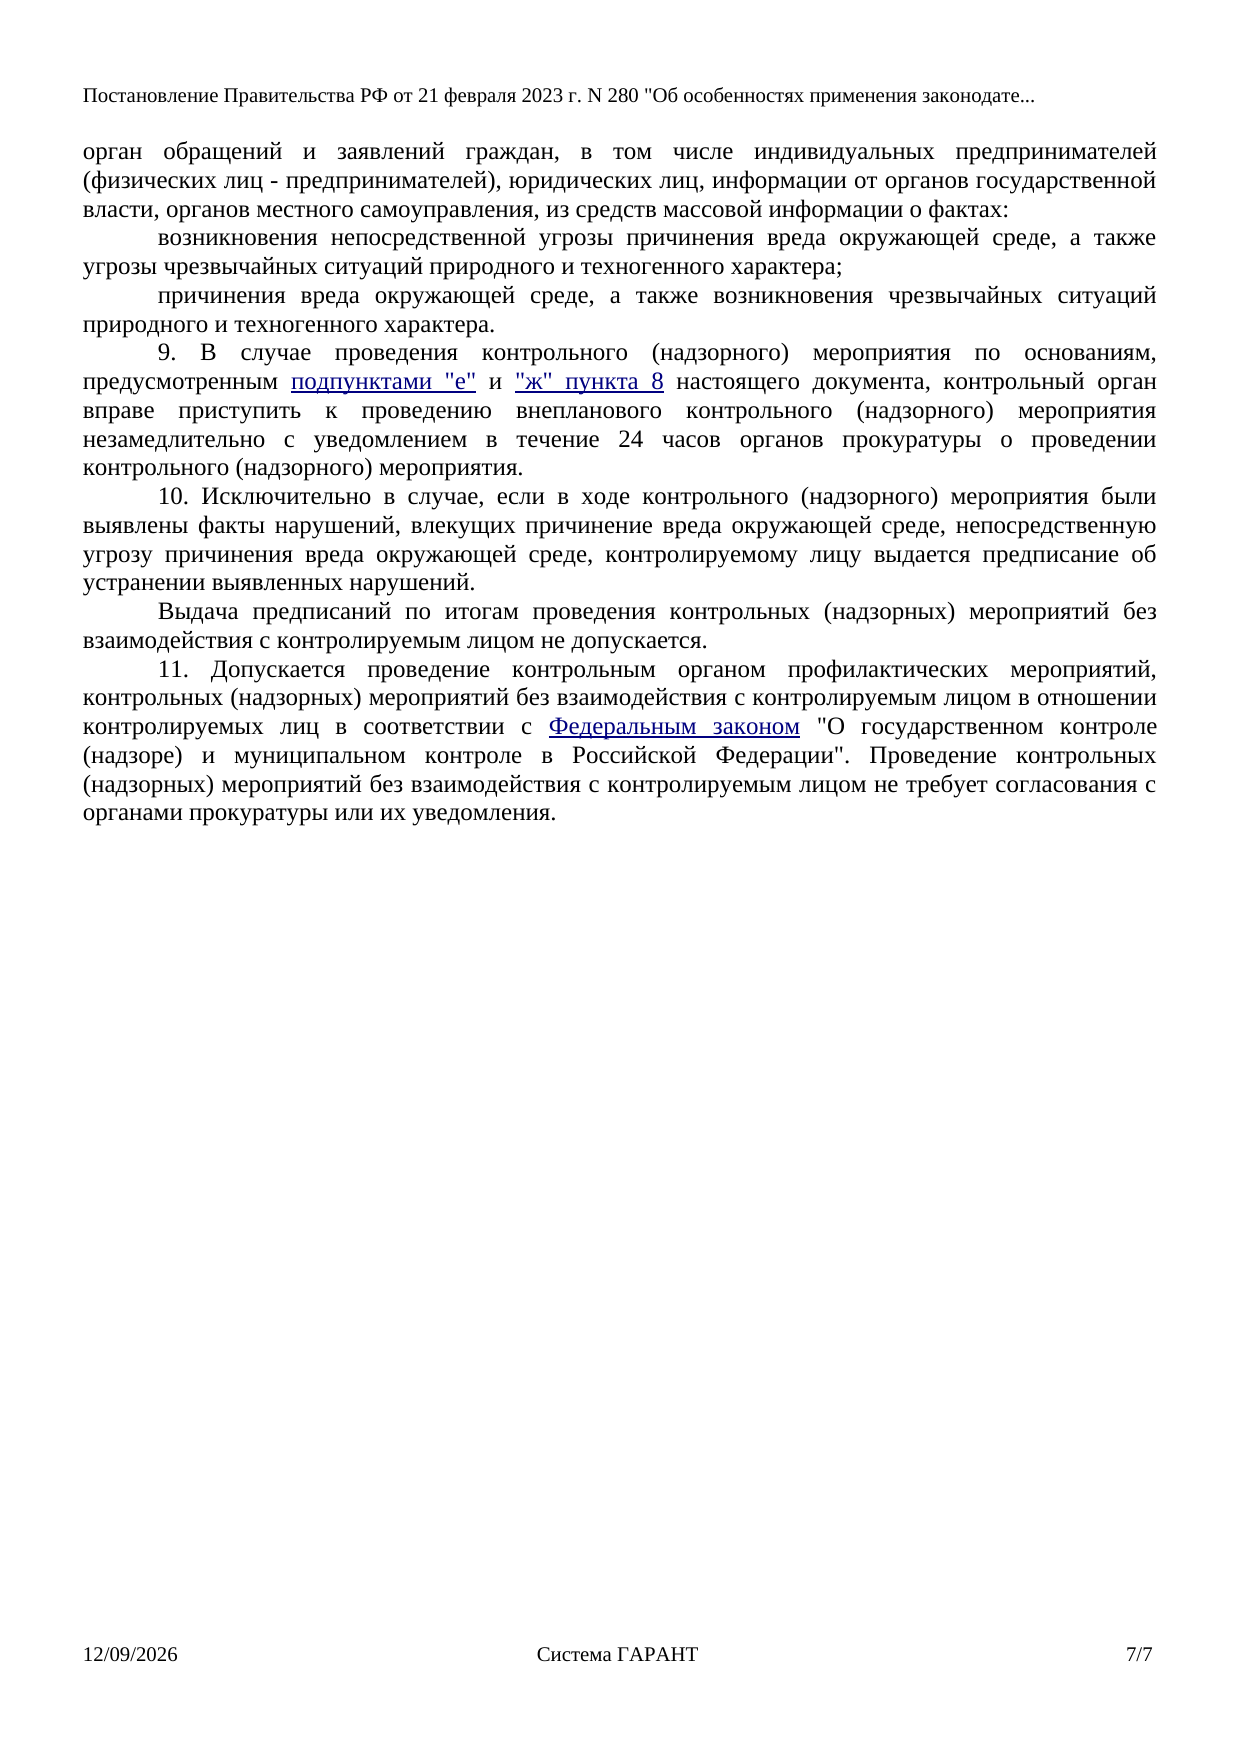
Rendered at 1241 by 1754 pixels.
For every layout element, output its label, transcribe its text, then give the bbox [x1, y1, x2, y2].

text 11. Допускается проведение контрольным органом профилактических мероприятий, контрольных (надзорных) мероприятий без взаимодействия с контролируемым лицом в отношении контролируемых лиц в соответствии с Федеральным законом "О государственном контроле (надзоре) и муниципальном контроле в Российской Федерации". Проведение контрольных (надзорных) мероприятий без взаимодействия с контролируемым лицом не требует согласования с органами прокуратуры или их уведомления. [83, 654, 1157, 826]
text 10. Исключительно в случае, если в ходе контрольного (надзорного) мероприятия были выявлены факты нарушений, влекущих причинение вреда окружающей среде, непосредственную угрозу причинения вреда окружающей среде, контролируемому лицу выдается предписание об устранении выявленных нарушений. [83, 481, 1157, 596]
text возникновения непосредственной угрозы причинения вреда окружающей среде, а также угрозы чрезвычайных ситуаций природного и техногенного характера; [83, 222, 1157, 280]
text причинения вреда окружающей среде, а также возникновения чрезвычайных ситуаций природного и техногенного характера. [83, 280, 1157, 337]
text орган обращений и заявлений граждан, в том числе индивидуальных предпринимателей (физических лиц - предпринимателей), юридических лиц, информации от органов государственной власти, органов местного самоуправления, из средств массовой информации о фактах: [83, 136, 1157, 222]
text Выдача предписаний по итогам проведения контрольных (надзорных) мероприятий без взаимодействия с контролируемым лицом не допускается. [83, 596, 1157, 654]
text 9. В случае проведения контрольного (надзорного) мероприятия по основаниям, предусмотренным подпунктами "е" и "ж" пункта 8 настоящего документа, контрольный орган вправе приступить к проведению внепланового контрольного (надзорного) мероприятия незамедлительно с уведомлением в течение 24 часов органов прокуратуры о проведении контрольного (надзорного) мероприятия. [83, 337, 1157, 481]
